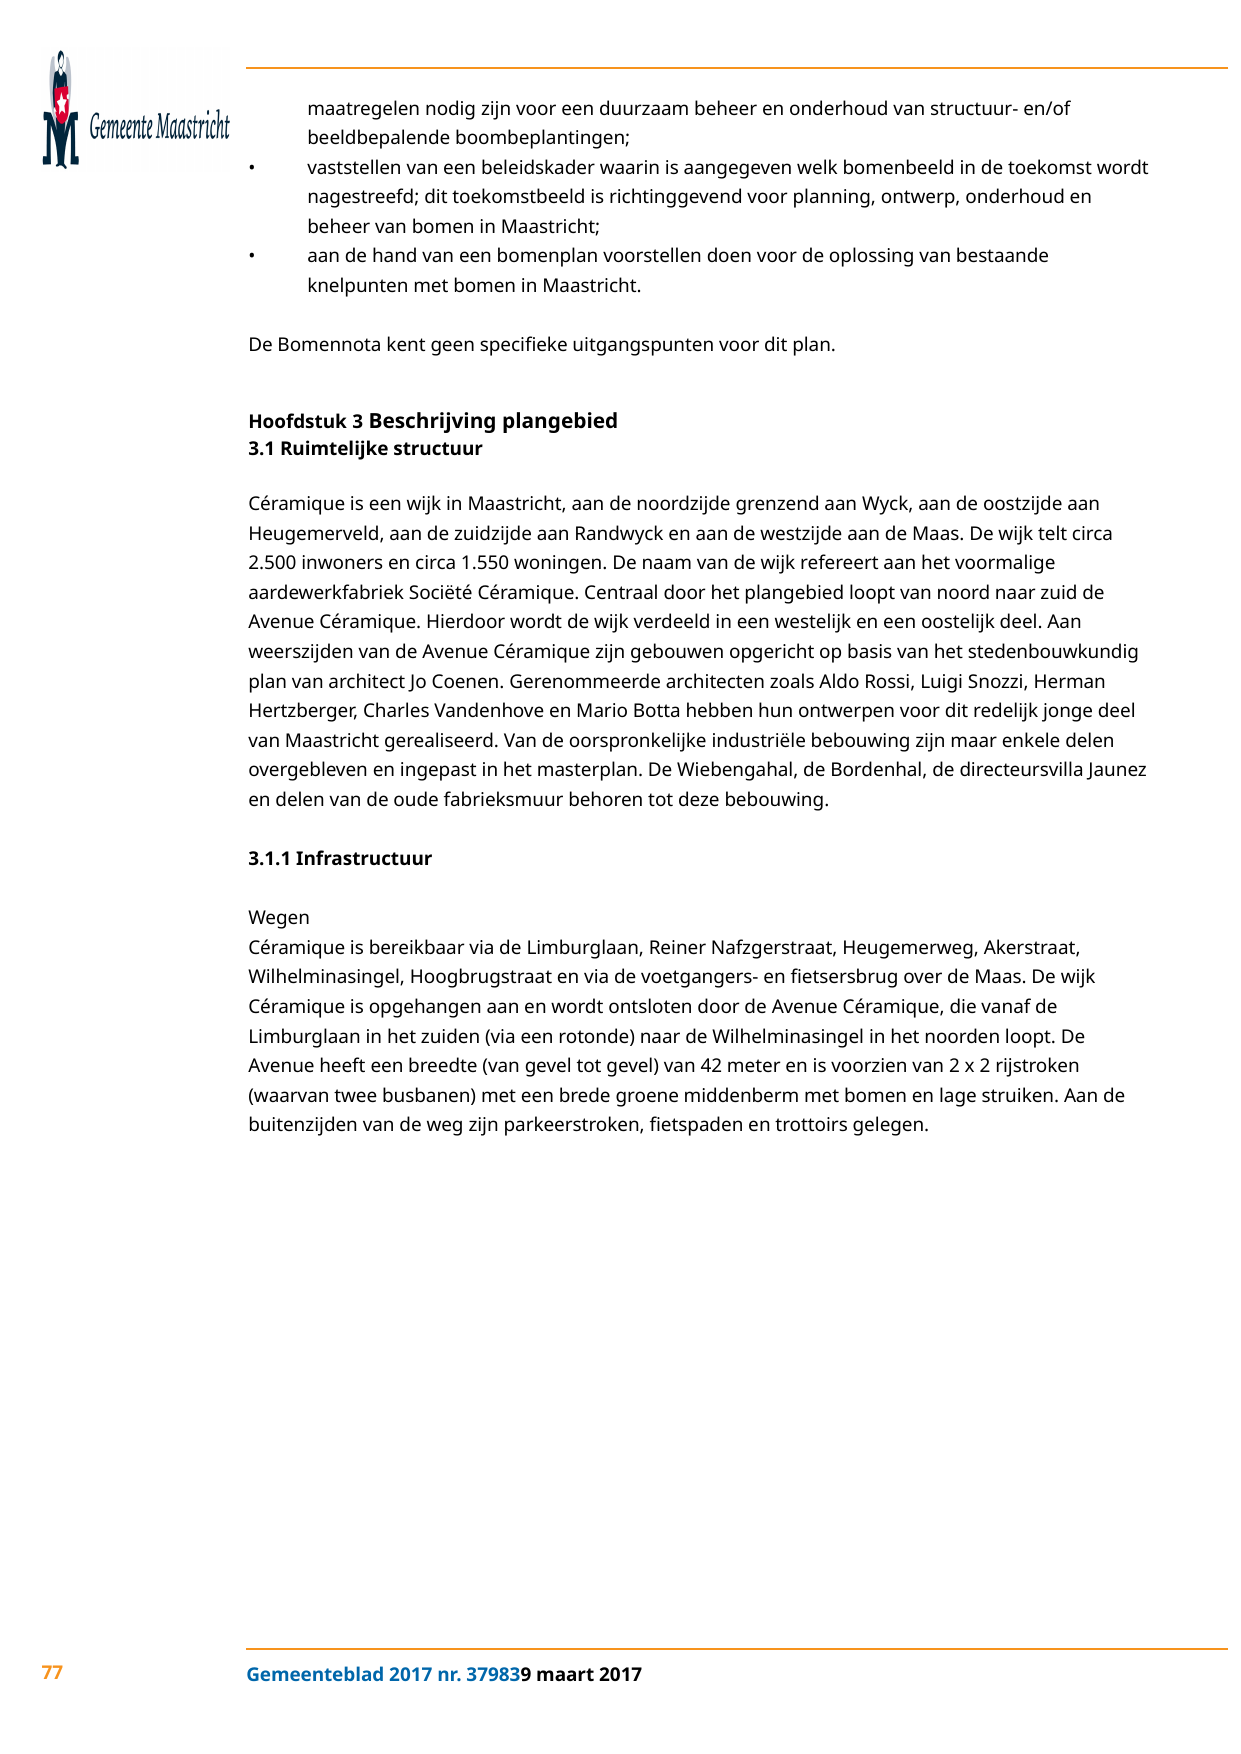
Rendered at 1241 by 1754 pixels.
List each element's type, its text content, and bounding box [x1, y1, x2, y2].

list vaststellen van een beleidskader waarin is aangegeven welk bomenbeeld in de toekomst wordt nagestreefd; dit toekomstbeeld is richtinggevend voor planning, ontwerp, onderhoud en beheer van bomen in Maastricht; [248, 154, 1152, 239]
list maatregelen nodig zijn voor een duurzaam beheer en onderhoud van structuur- en/of beeldbepalende boombeplantingen; [248, 95, 1152, 150]
text 3.1.1 Infrastructuur [248, 845, 1152, 871]
text 3.1 Ruimtelijke structuur [248, 435, 1152, 461]
picture [41, 47, 231, 172]
text Céramique is bereikbaar via de Limburglaan, Reiner Nafzgerstraat, Heugemerweg, Akerstraat, Wilhelminasingel, Hoogbrugstraat en via de voetgangers- en fietsersbrug over de Maas. De wijk Céramique is opgehangen aan en wordt ontsloten door de Avenue Céramique, die vanaf de Limburglaan in het zuiden (via een rotonde) naar de Wilhelminasingel in het noorden loopt. De Avenue heeft een breedte (van gevel tot gevel) van 42 meter en is voorzien van 2 x 2 rijstroken (waarvan twee busbanen) met een brede groene middenberm met bomen en lage struiken. Aan de buitenzijden van de weg zijn parkeerstroken, fietspaden en trottoirs gelegen. [248, 934, 1152, 1137]
text Wegen [248, 904, 1152, 930]
text Céramique is een wijk in Maastricht, aan de noordzijde grenzend aan Wyck, aan de oostzijde aan Heugemerveld, aan de zuidzijde aan Randwyck en aan de westzijde aan de Maas. De wijk telt circa 2.500 inwoners en circa 1.550 woningen. De naam van de wijk refereert aan het voormalige aardewerkfabriek Sociëté Céramique. Centraal door het plangebied loopt van noord naar zuid de Avenue Céramique. Hierdoor wordt de wijk verdeeld in een westelijk en een oostelijk deel. Aan weerszijden van de Avenue Céramique zijn gebouwen opgericht op basis van het stedenbouwkundig plan van architect Jo Coenen. Gerenommeerde architecten zoals Aldo Rossi, Luigi Snozzi, Herman Hertzberger, Charles Vandenhove en Mario Botta hebben hun ontwerpen voor dit redelijk jonge deel van Maastricht gerealiseerd. Van de oorspronkelijke industriële bebouwing zijn maar enkele delen overgebleven en ingepast in het masterplan. De Wiebengahal, de Bordenhal, de directeursvilla Jaunez en delen van de oude fabrieksmuur behoren tot deze bebouwing. [248, 490, 1152, 812]
text Hoofdstuk 3 Beschrijving plangebied [248, 407, 1152, 435]
list aan de hand van een bomenplan voorstellen doen voor de oplossing van bestaande knelpunten met bomen in Maastricht. [248, 243, 1152, 298]
text De Bomennota kent geen specifieke uitgangspunten voor dit plan. [248, 331, 1152, 357]
